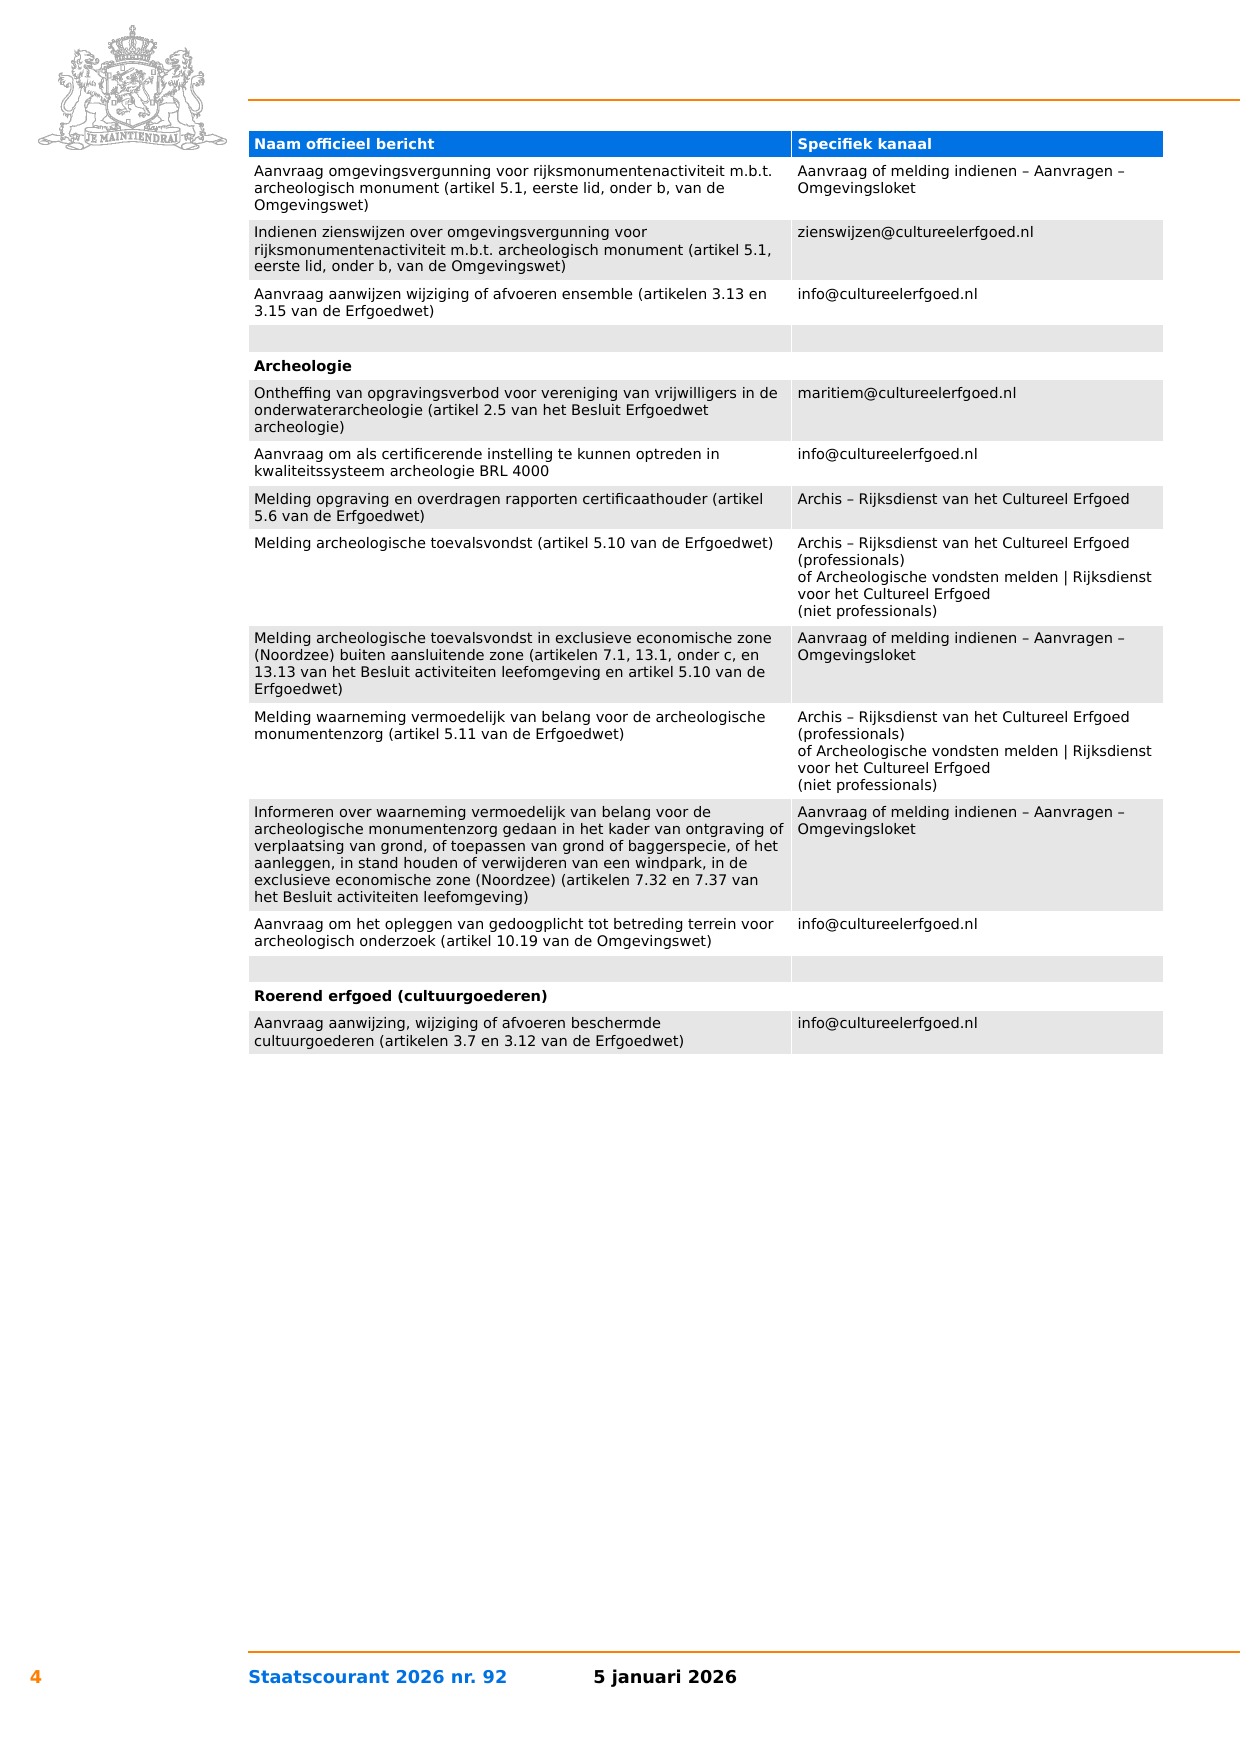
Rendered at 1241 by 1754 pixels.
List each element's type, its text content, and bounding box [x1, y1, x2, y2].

table_cell [792, 353, 1163, 379]
table_cell Aanvraag omgevingsvergunning voor rijksmonumentenactiviteit m.b.t. archeologisch monument (artikel 5.1, eerste lid, onder b, van de Omgevingswet) [249, 158, 791, 219]
table_cell zienswijzen@cultureelerfgoed.nl [792, 220, 1163, 280]
table_cell Aanvraag om als certificerende instelling te kunnen optreden in kwaliteitssysteem archeologie BRL 4000 [249, 442, 791, 485]
table_cell info@cultureelerfgoed.nl [792, 281, 1163, 324]
table_cell [792, 983, 1163, 1010]
table_cell Aanvraag aanwijzing, wijziging of afvoeren beschermde cultuurgoederen (artikelen 3.7 en 3.12 van de Erfgoedwet) [249, 1011, 791, 1054]
table_cell Archeologie [249, 353, 791, 379]
table_cell Aanvraag aanwijzen wijziging of afvoeren ensemble (artikelen 3.13 en 3.15 van de Erfgoedwet) [249, 281, 791, 324]
table_cell maritiem@cultureelerfgoed.nl [792, 380, 1163, 441]
table_cell Archis – Rijksdienst van het Cultureel Erfgoed (professionals) of Archeologische vondsten melden | Rijksdienst voor het Cultureel Erfgoed (niet professionals) [792, 530, 1163, 624]
table_cell [792, 956, 1163, 982]
table_cell Informeren over waarneming vermoedelijk van belang voor de archeologische monumentenzorg gedaan in het kader van ontgraving of verplaatsing van grond, of toepassen van grond of baggerspecie, of het aanleggen, in stand houden of verwijderen van een windpark, in de exclusieve economische zone (Noordzee) (artikelen 7.32 en 7.37 van het Besluit activiteiten leefomgeving) [249, 799, 791, 911]
table_cell Melding archeologische toevalsvondst (artikel 5.10 van de Erfgoedwet) [249, 530, 791, 624]
table_cell Aanvraag om het opleggen van gedoogplicht tot betreding terrein voor archeologisch onderzoek (artikel 10.19 van de Omgevingswet) [249, 912, 791, 955]
table_cell [792, 325, 1163, 352]
table_cell info@cultureelerfgoed.nl [792, 442, 1163, 485]
table_cell Archis – Rijksdienst van het Cultureel Erfgoed (professionals) of Archeologische vondsten melden | Rijksdienst voor het Cultureel Erfgoed (niet professionals) [792, 704, 1163, 798]
table_cell Ontheffing van opgravingsverbod voor vereniging van vrijwilligers in de onderwaterarcheologie (artikel 2.5 van het Besluit Erfgoedwet archeologie) [249, 380, 791, 441]
picture [38, 25, 227, 150]
table_cell info@cultureelerfgoed.nl [792, 1011, 1163, 1054]
table_cell Melding archeologische toevalsvondst in exclusieve economische zone (Noordzee) buiten aansluitende zone (artikelen 7.1, 13.1, onder c, en 13.13 van het Besluit activiteiten leefomgeving en artikel 5.10 van de Erfgoedwet) [249, 626, 791, 703]
table_cell info@cultureelerfgoed.nl [792, 912, 1163, 955]
table_cell Aanvraag of melding indienen – Aanvragen – Omgevingsloket [792, 626, 1163, 703]
table_header Specifiek kanaal [792, 131, 1163, 157]
table_cell [249, 956, 791, 982]
table_cell Aanvraag of melding indienen – Aanvragen – Omgevingsloket [792, 799, 1163, 911]
table_cell [249, 325, 791, 352]
table_cell Roerend erfgoed (cultuurgoederen) [249, 983, 791, 1010]
table_header Naam officieel bericht [249, 131, 791, 157]
table_cell Archis – Rijksdienst van het Cultureel Erfgoed [792, 486, 1163, 529]
table_cell Melding waarneming vermoedelijk van belang voor de archeologische monumentenzorg (artikel 5.11 van de Erfgoedwet) [249, 704, 791, 798]
table_cell Indienen zienswijzen over omgevingsvergunning voor rijksmonumentenactiviteit m.b.t. archeologisch monument (artikel 5.1, eerste lid, onder b, van de Omgevingswet) [249, 220, 791, 280]
table_cell Aanvraag of melding indienen – Aanvragen – Omgevingsloket [792, 158, 1163, 219]
table_cell Melding opgraving en overdragen rapporten certificaathouder (artikel 5.6 van de Erfgoedwet) [249, 486, 791, 529]
